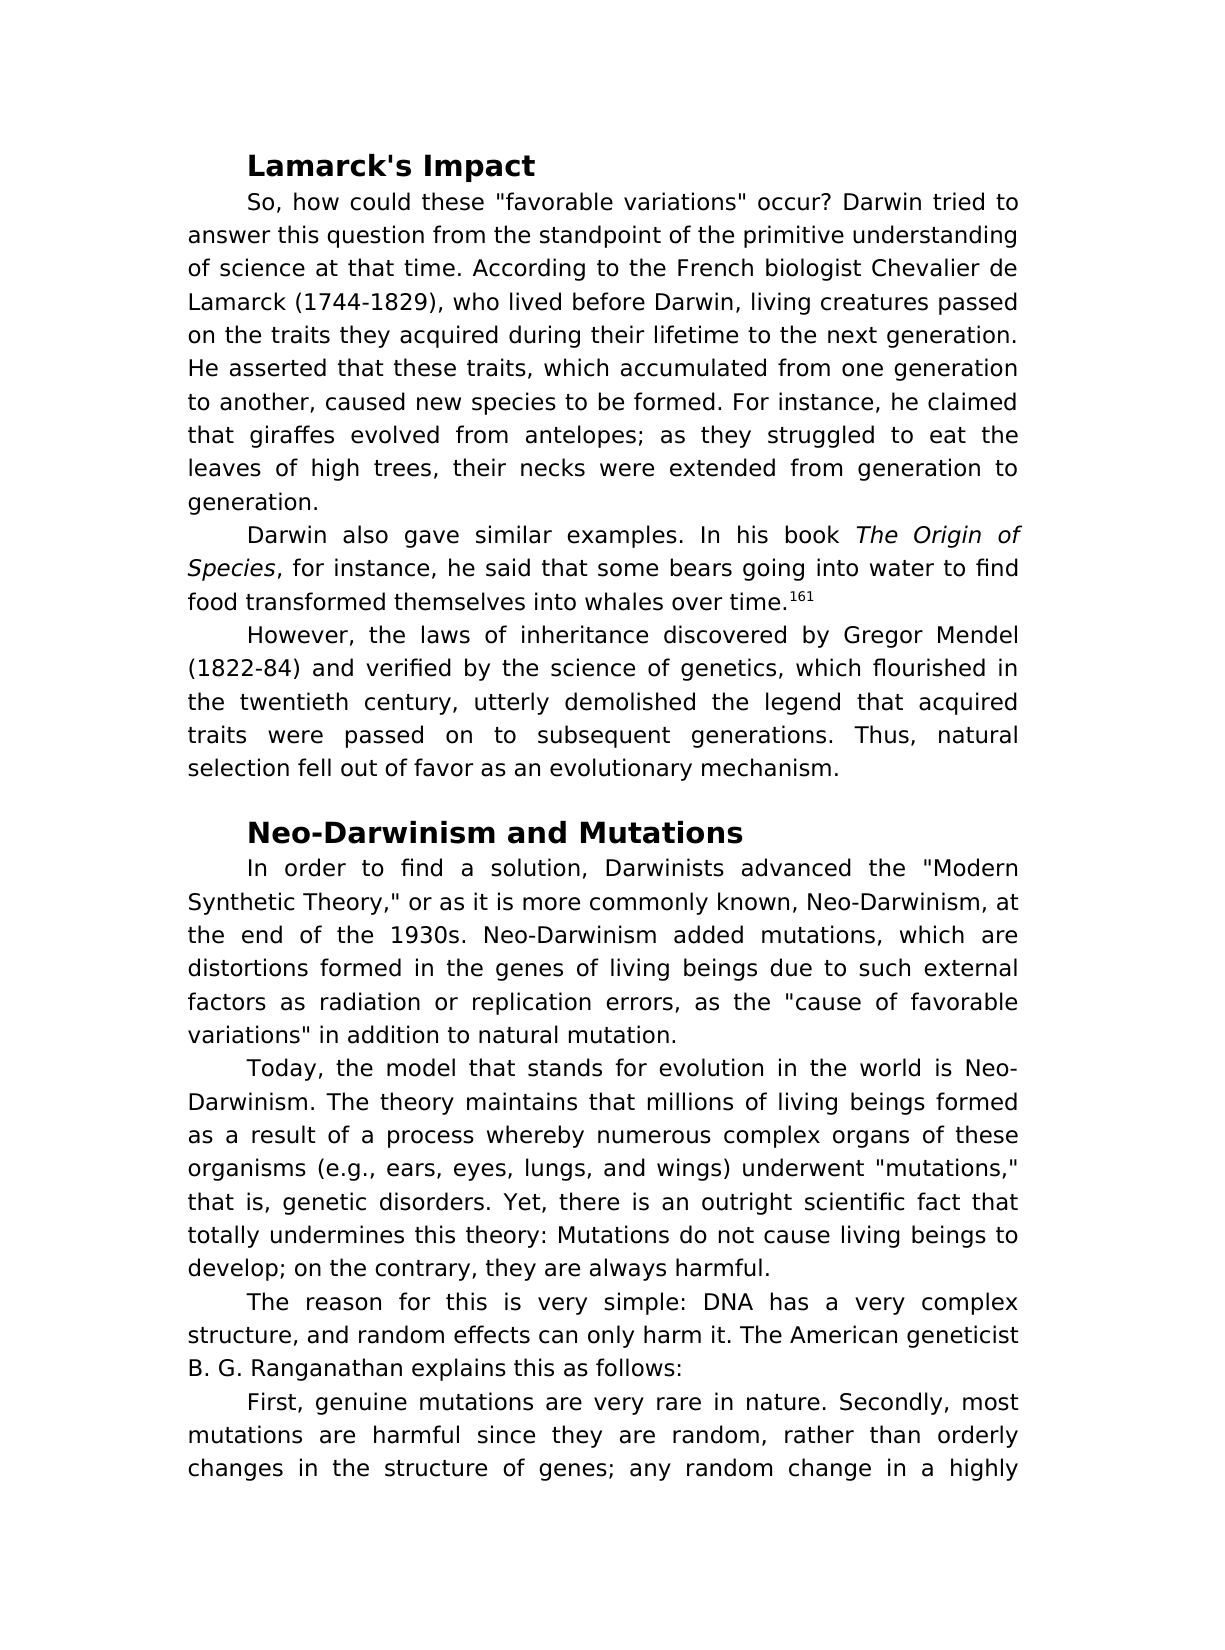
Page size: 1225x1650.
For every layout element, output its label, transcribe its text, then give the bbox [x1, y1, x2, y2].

text So, how could these "favorable variations" occur? Darwin tried to answer this question from the standpoint of the primitive understanding of science at that time. According to the French biologist Chevalier de Lamarck (1744-1829), who lived before Darwin, living creatures passed on the traits they acquired during their lifetime to the next generation. He asserted that these traits, which accumulated from one generation to another, caused new species to be formed. For instance, he claimed that giraffes evolved from antelopes; as they struggled to eat the leaves of high trees, their necks were extended from generation to generation. [187, 183, 1020, 517]
text In order to find a solution, Darwinists advanced the "Modern Synthetic Theory," or as it is more commonly known, Neo-Darwinism, at the end of the 1930s. Neo-Darwinism added mutations, which are distortions formed in the genes of living beings due to such external factors as radiation or replication errors, as the "cause of favorable variations" in addition to natural mutation. [187, 850, 1020, 1050]
text However, the laws of inheritance discovered by Gregor Mendel (1822-84) and verified by the science of genetics, which flourished in the twentieth century, utterly demolished the legend that acquired traits were passed on to subsequent generations. Thus, natural selection fell out of favor as an evolutionary mechanism. [187, 617, 1020, 783]
text First, genuine mutations are very rare in nature. Secondly, most mutations are harmful since they are random, rather than orderly changes in the structure of genes; any random change in a highly [187, 1383, 1020, 1483]
text Neo-Darwinism and Mutations [187, 817, 1020, 850]
text Darwin also gave similar examples. In his book The Origin of Species, for instance, he said that some bears going into water to find food transformed themselves into whales over time.161 [187, 517, 1020, 617]
text Today, the model that stands for evolution in the world is Neo-Darwinism. The theory maintains that millions of living beings formed as a result of a process whereby numerous complex organs of these organisms (e.g., ears, eyes, lungs, and wings) underwent "mutations," that is, genetic disorders. Yet, there is an outright scientific fact that totally undermines this theory: Mutations do not cause living beings to develop; on the contrary, they are always harmful. [187, 1050, 1020, 1283]
text Lamarck's Impact [187, 150, 1020, 183]
text The reason for this is very simple: DNA has a very complex structure, and random effects can only harm it. The American geneticist B. G. Ranganathan explains this as follows: [187, 1283, 1020, 1383]
